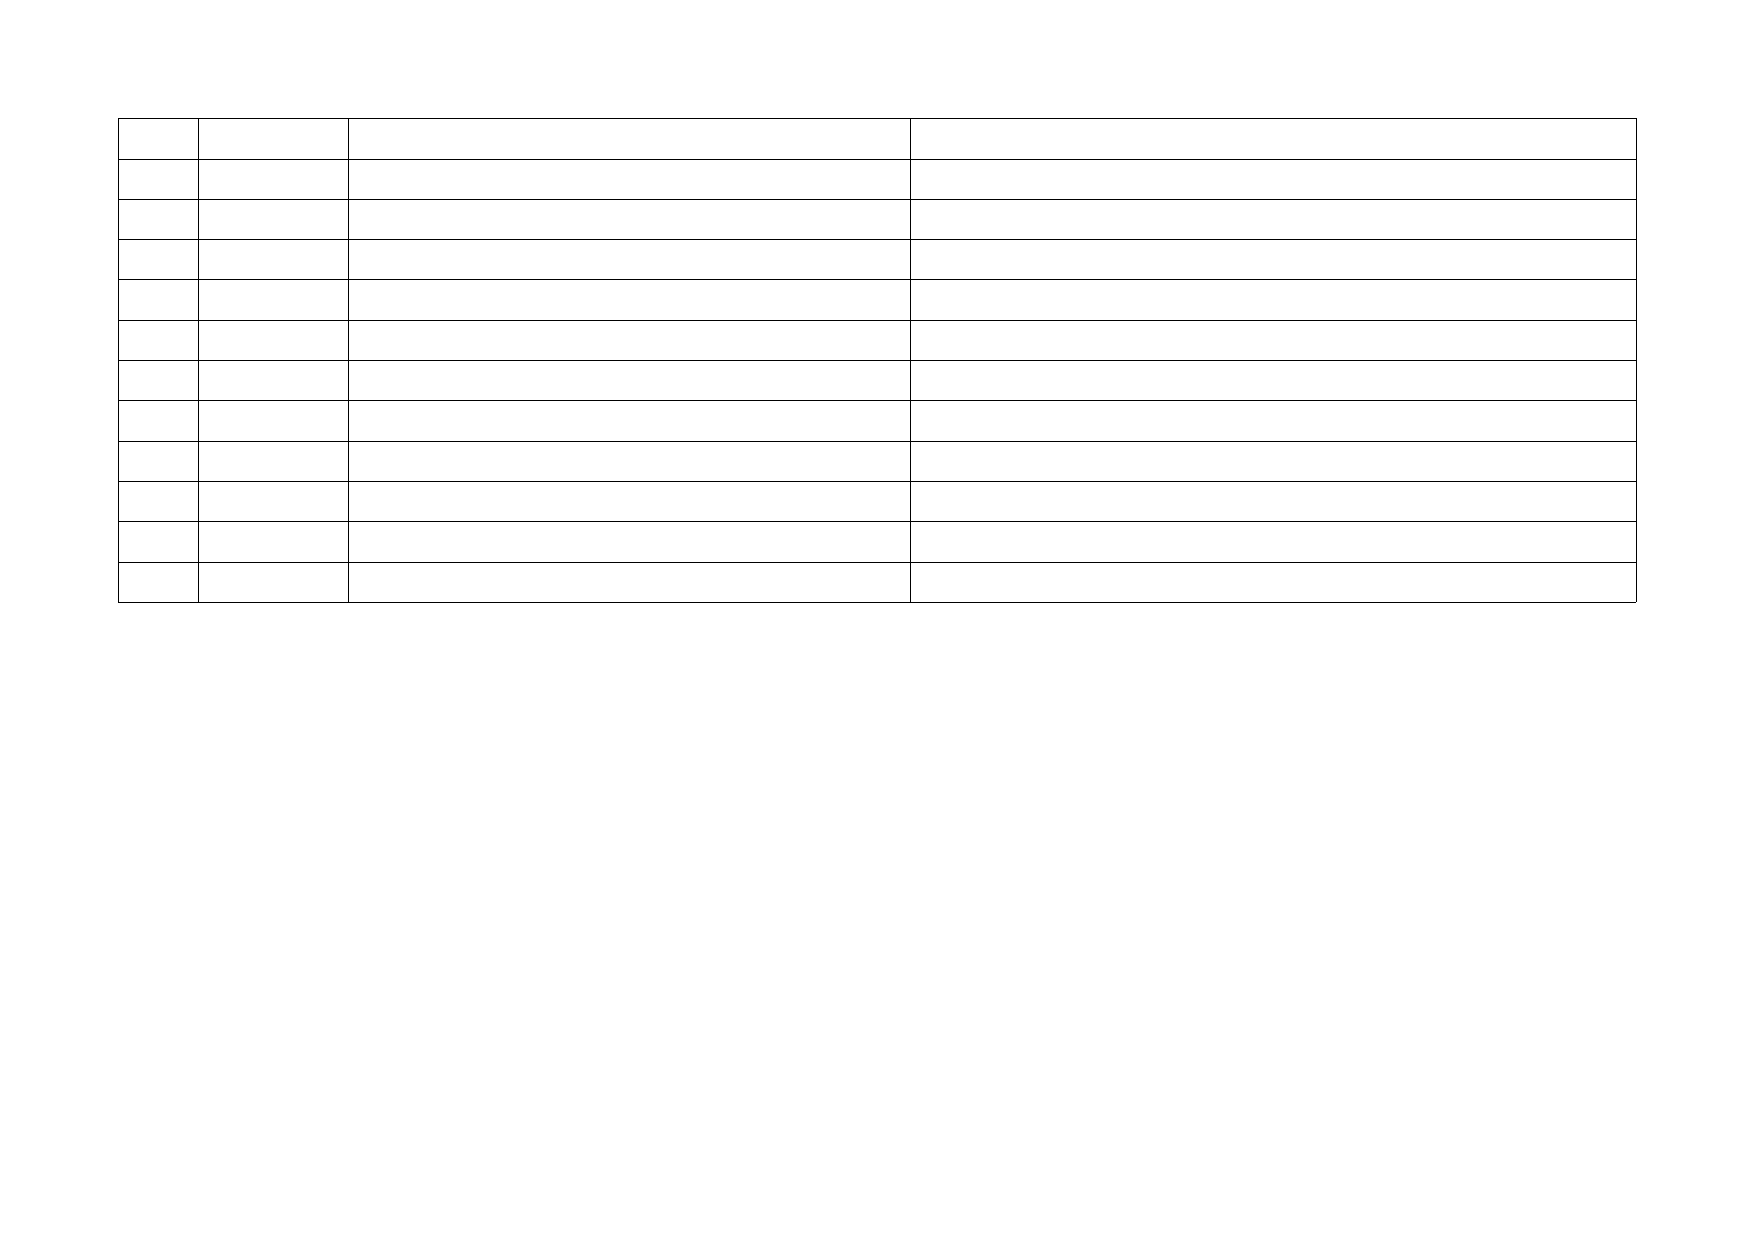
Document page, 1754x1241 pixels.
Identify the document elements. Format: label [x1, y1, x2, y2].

table_cell [911, 119, 1636, 158]
table_cell [199, 361, 348, 400]
table_cell [199, 321, 348, 360]
table_cell [199, 119, 348, 158]
table_cell [911, 361, 1636, 400]
table_cell [911, 482, 1636, 521]
table_cell [199, 200, 348, 239]
table_cell [349, 442, 910, 481]
table_cell [911, 563, 1636, 602]
table_cell [911, 321, 1636, 360]
table_cell [911, 401, 1636, 441]
table_cell [119, 200, 198, 239]
table_cell [199, 563, 348, 602]
table_cell [349, 240, 910, 279]
table_cell [199, 240, 348, 279]
table_cell [349, 119, 910, 158]
table_cell [119, 482, 198, 521]
table_cell [199, 160, 348, 199]
table_cell [911, 522, 1636, 562]
table_cell [119, 401, 198, 441]
table_cell [349, 321, 910, 360]
table_cell [349, 563, 910, 602]
table_cell [119, 361, 198, 400]
table_cell [349, 160, 910, 199]
table_cell [199, 482, 348, 521]
table_cell [349, 482, 910, 521]
table_cell [349, 361, 910, 400]
table_cell [349, 200, 910, 239]
table_cell [119, 240, 198, 279]
table_cell [119, 563, 198, 602]
table_cell [119, 119, 198, 158]
table_cell [349, 522, 910, 562]
table_cell [911, 280, 1636, 320]
table_cell [199, 280, 348, 320]
table_cell [349, 401, 910, 441]
table_cell [911, 240, 1636, 279]
table_cell [119, 442, 198, 481]
table_cell [349, 280, 910, 320]
table_cell [119, 160, 198, 199]
table_cell [911, 200, 1636, 239]
table_cell [911, 160, 1636, 199]
table_cell [119, 321, 198, 360]
table_cell [199, 442, 348, 481]
table_cell [911, 442, 1636, 481]
table_cell [119, 522, 198, 562]
table_cell [119, 280, 198, 320]
table_cell [199, 522, 348, 562]
table_cell [199, 401, 348, 441]
